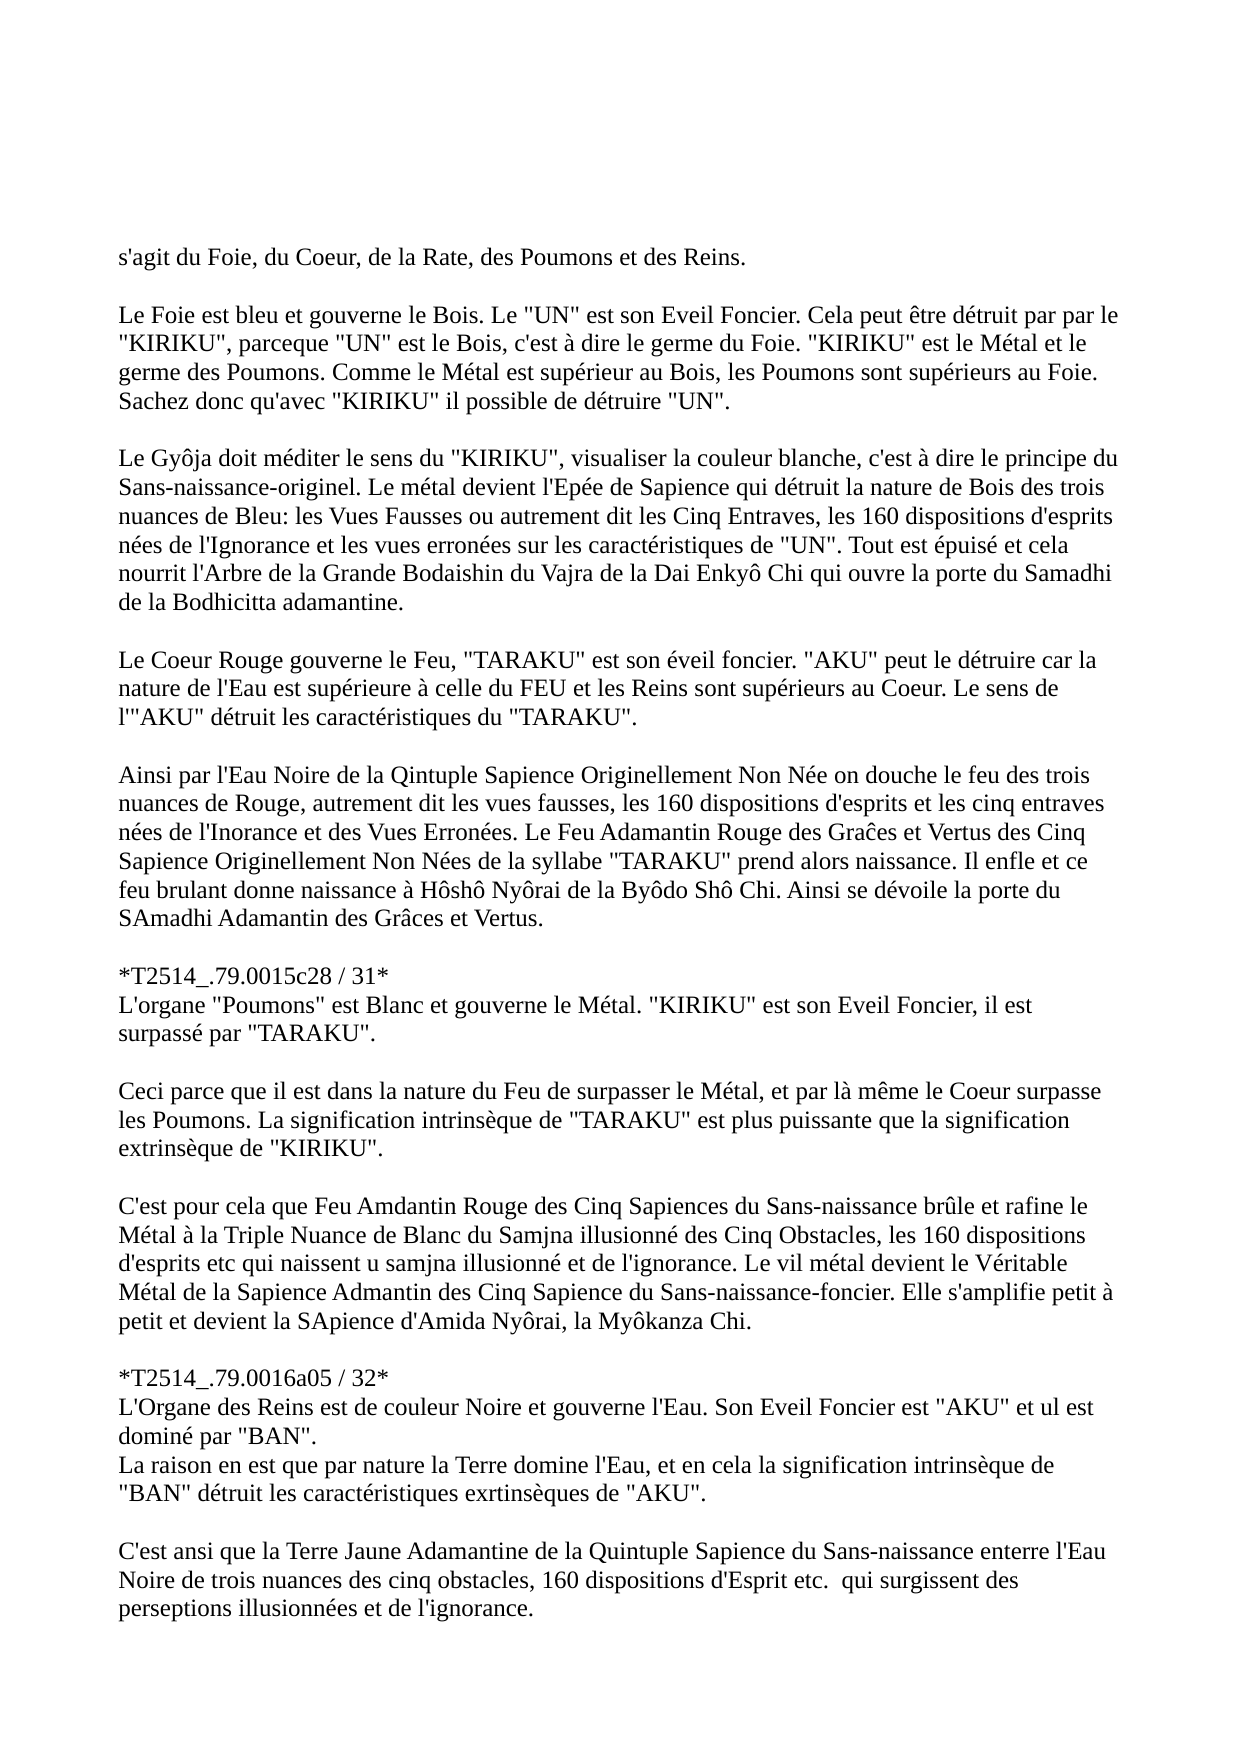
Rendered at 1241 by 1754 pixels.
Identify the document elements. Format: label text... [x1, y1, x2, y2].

text s'agit du Foie, du Coeur, de la Rate, des Poumons et des Reins. [118, 242, 1122, 271]
text *T2514_.79.0015c28 / 31* [118, 961, 1122, 990]
text L'organe "Poumons" est Blanc et gouverne le Métal. "KIRIKU" est son Eveil Foncier, il est surpassé par "TARAKU". [118, 990, 1122, 1047]
text La raison en est que par nature la Terre domine l'Eau, et en cela la signification intrinsèque de "BAN" détruit les caractéristiques exrtinsèques de "AKU". [118, 1450, 1122, 1507]
text Le Foie est bleu et gouverne le Bois. Le "UN" est son Eveil Foncier. Cela peut être détruit par par le "KIRIKU", parceque "UN" est le Bois, c'est à dire le germe du Foie. "KIRIKU" est le Métal et le germe des Poumons. Comme le Métal est supérieur au Bois, les Poumons sont supérieurs au Foie. Sachez donc qu'avec "KIRIKU" il possible de détruire "UN". [118, 300, 1122, 415]
text Ainsi par l'Eau Noire de la Qintuple Sapience Originellement Non Née on douche le feu des trois nuances de Rouge, autrement dit les vues fausses, les 160 dispositions d'esprits et les cinq entraves nées de l'Inorance et des Vues Erronées. Le Feu Adamantin Rouge des Graĉes et Vertus des Cinq Sapience Originellement Non Nées de la syllabe "TARAKU" prend alors naissance. Il enfle et ce feu brulant donne naissance à Hôshô Nyôrai de la Byôdo Shô Chi. Ainsi se dévoile la porte du SAmadhi Adamantin des Grâces et Vertus. [118, 760, 1122, 932]
text L'Organe des Reins est de couleur Noire et gouverne l'Eau. Son Eveil Foncier est "AKU" et ul est dominé par "BAN". [118, 1392, 1122, 1450]
text C'est pour cela que Feu Amdantin Rouge des Cinq Sapiences du Sans-naissance brûle et rafine le Métal à la Triple Nuance de Blanc du Samjna illusionné des Cinq Obstacles, les 160 dispositions d'esprits etc qui naissent u samjna illusionné et de l'ignorance. Le vil métal devient le Véritable Métal de la Sapience Admantin des Cinq Sapience du Sans-naissance-foncier. Elle s'amplifie petit à petit et devient la SApience d'Amida Nyôrai, la Myôkanza Chi. [118, 1191, 1122, 1335]
text C'est ansi que la Terre Jaune Adamantine de la Quintuple Sapience du Sans-naissance enterre l'Eau Noire de trois nuances des cinq obstacles, 160 dispositions d'Esprit etc. qui surgissent des perseptions illusionnées et de l'ignorance. [118, 1536, 1122, 1622]
text *T2514_.79.0016a05 / 32* [118, 1363, 1122, 1392]
text Le Gyôja doit méditer le sens du "KIRIKU", visualiser la couleur blanche, c'est à dire le principe du Sans-naissance-originel. Le métal devient l'Epée de Sapience qui détruit la nature de Bois des trois nuances de Bleu: les Vues Fausses ou autrement dit les Cinq Entraves, les 160 dispositions d'esprits nées de l'Ignorance et les vues erronées sur les caractéristiques de "UN". Tout est épuisé et cela nourrit l'Arbre de la Grande Bodaishin du Vajra de la Dai Enkyô Chi qui ouvre la porte du Samadhi de la Bodhicitta adamantine. [118, 443, 1122, 616]
text Le Coeur Rouge gouverne le Feu, "TARAKU" est son éveil foncier. "AKU" peut le détruire car la nature de l'Eau est supérieure à celle du FEU et les Reins sont supérieurs au Coeur. Le sens de l'"AKU" détruit les caractéristiques du "TARAKU". [118, 645, 1122, 731]
text Ceci parce que il est dans la nature du Feu de surpasser le Métal, et par là même le Coeur surpasse les Poumons. La signification intrinsèque de "TARAKU" est plus puissante que la signification extrinsèque de "KIRIKU". [118, 1076, 1122, 1162]
